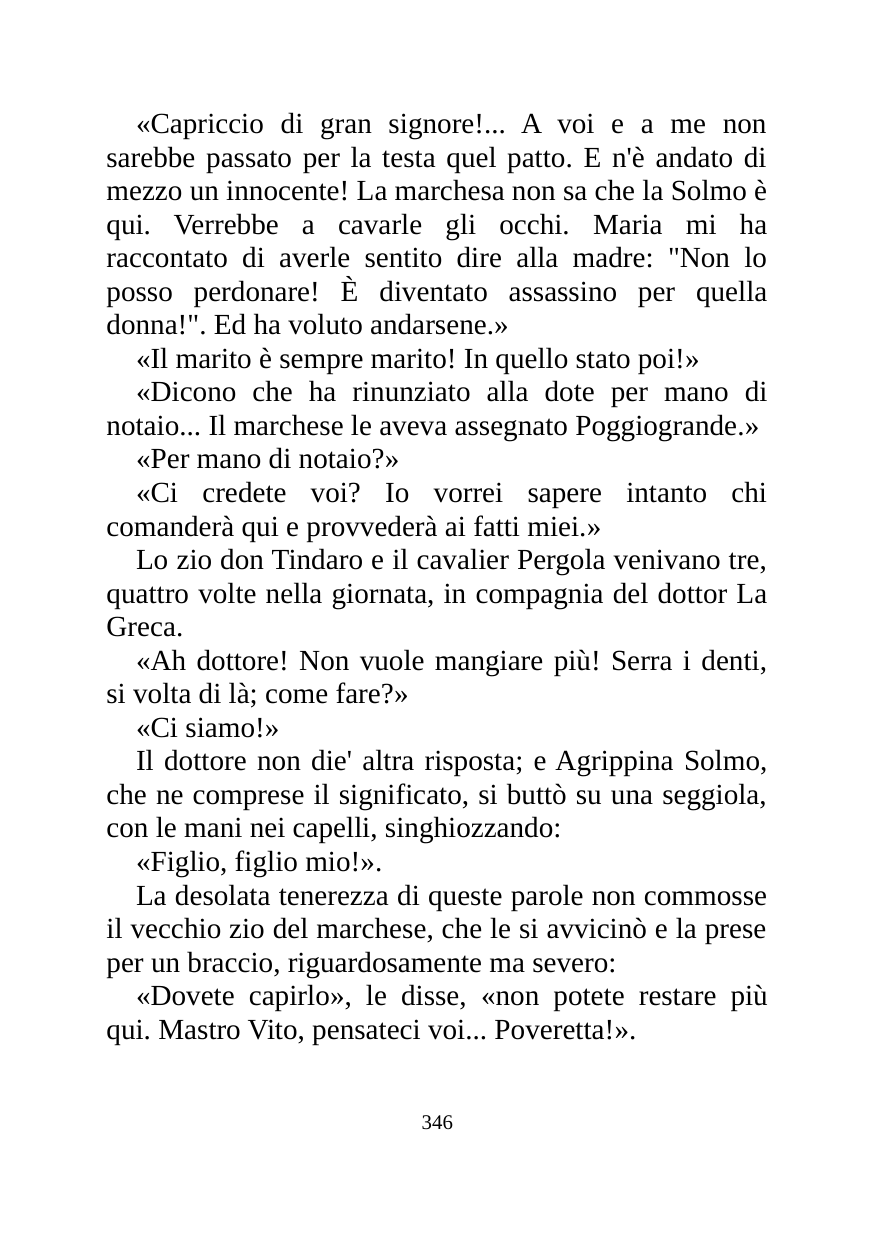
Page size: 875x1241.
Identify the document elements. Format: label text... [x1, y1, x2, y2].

text Il dottore non die' altra risposta; e Agrippina Solmo, che ne comprese il significato, si buttò su una seggiola, con le mani nei capelli, singhiozzando: [106, 743, 768, 844]
text «Capriccio di gran signore!... A voi e a me non sarebbe passato per la testa quel patto. E n'è andato di mezzo un innocente! La marchesa non sa che la Solmo è qui. Verrebbe a cavarle gli occhi. Maria mi ha raccontato di averle sentito dire alla madre: "Non lo posso perdonare! È diventato assassino per quella donna!". Ed ha voluto andarsene.» [106, 106, 768, 341]
text La desolata tenerezza di queste parole non commosse il vecchio zio del marchese, che le si avvicinò e la prese per un braccio, riguardosamente ma severo: [106, 878, 768, 978]
text «Dovete capirlo», le disse, «non potete restare più qui. Mastro Vito, pensateci voi... Poveretta!». [106, 978, 768, 1045]
text «Figlio, figlio mio!». [106, 844, 768, 878]
text «Il marito è sempre marito! In quello stato poi!» [106, 341, 768, 374]
text «Dicono che ha rinunziato alla dote per mano di notaio... Il marchese le aveva assegnato Poggiogrande.» [106, 374, 768, 442]
text «Ci credete voi? Io vorrei sapere intanto chi comanderà qui e provvederà ai fatti miei.» [106, 475, 768, 542]
text «Ah dottore! Non vuole mangiare più! Serra i denti, si volta di là; come fare?» [106, 643, 768, 710]
text «Per mano di notaio?» [106, 442, 768, 475]
text Lo zio don Tindaro e il cavalier Pergola venivano tre, quattro volte nella giornata, in compagnia del dottor La Greca. [106, 542, 768, 643]
text «Ci siamo!» [106, 710, 768, 743]
